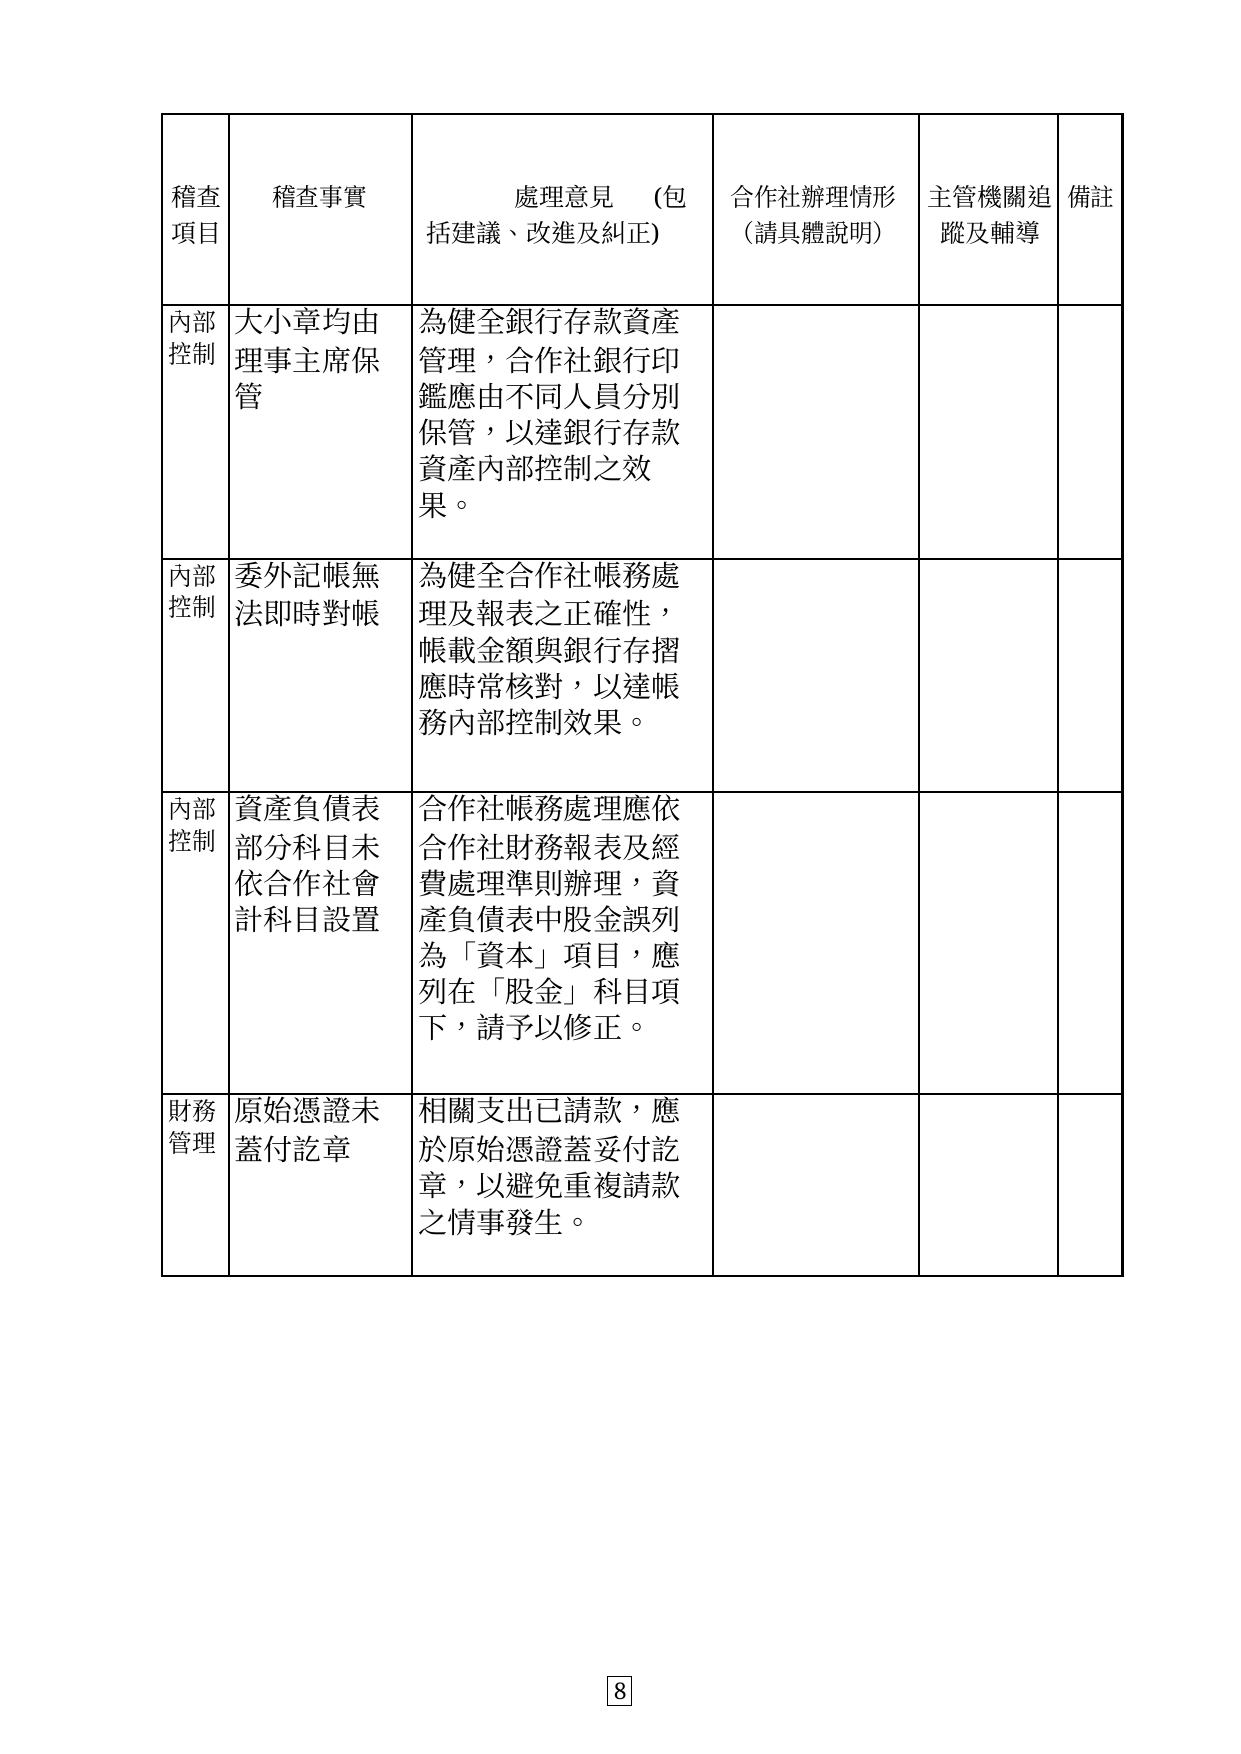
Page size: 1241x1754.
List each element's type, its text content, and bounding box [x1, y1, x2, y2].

table_cell [920, 1095, 1057, 1275]
table_cell 章，以避免重複請款 [413, 1168, 712, 1203]
table_cell [230, 1009, 411, 1093]
table_cell [920, 306, 1057, 558]
table_cell 內部 [163, 793, 228, 826]
table_cell 為健全合作社帳務處 [413, 560, 712, 593]
table_cell 果。 [413, 486, 712, 558]
table_cell [163, 1009, 228, 1093]
table_header 主管機關追蹤及輔導 [920, 115, 1057, 304]
table_cell [163, 632, 228, 668]
table_header 備註 [1059, 115, 1121, 304]
table_cell 之情事發生。 [413, 1203, 712, 1275]
table_cell [163, 668, 228, 704]
table_cell 於原始憑證蓋妥付訖 [413, 1128, 712, 1167]
table_cell [163, 379, 228, 414]
table_cell [714, 793, 918, 1093]
table_cell [230, 451, 411, 486]
table_cell 管理 [163, 1128, 228, 1167]
table_cell [163, 704, 228, 791]
table_cell [163, 1203, 228, 1275]
table_cell 內部 [163, 306, 228, 339]
table_cell [163, 901, 228, 937]
table_cell 保管，以達銀行存款 [413, 415, 712, 451]
table_cell [230, 486, 411, 558]
table_cell 帳載金額與銀行存摺 [413, 632, 712, 668]
table_header 稽查事實 [230, 115, 411, 304]
table_cell [1059, 793, 1121, 1093]
table_cell 依合作社會 [230, 865, 411, 901]
table_cell [1059, 560, 1121, 791]
table_cell [163, 415, 228, 451]
table_cell [163, 486, 228, 558]
table_cell 管 [230, 379, 411, 414]
table_cell [714, 306, 918, 558]
table_header 稽查項目 [163, 115, 228, 304]
table_cell [714, 560, 918, 791]
table_cell 資產內部控制之效 [413, 451, 712, 486]
table_cell [230, 1168, 411, 1203]
table_cell 部分科目未 [230, 826, 411, 865]
table_cell [163, 1168, 228, 1203]
table_cell [230, 632, 411, 668]
table_cell 控制 [163, 340, 228, 379]
table_cell [230, 1203, 411, 1275]
table_cell [163, 937, 228, 973]
table_cell 產負債表中股金誤列 [413, 901, 712, 937]
table_cell 合作社財務報表及經 [413, 826, 712, 865]
table_header 處理意見 (包括建議、改進及糾正) [413, 115, 712, 304]
table_cell [230, 415, 411, 451]
table_cell [230, 973, 411, 1009]
table_cell [714, 1095, 918, 1275]
table_cell 控制 [163, 826, 228, 865]
table_cell 列在「股金」科目項 [413, 973, 712, 1009]
table_cell 相關支出已請款，應 [413, 1095, 712, 1128]
table_cell 為健全銀行存款資產 [413, 306, 712, 339]
table_header 合作社辦理情形 （請具體說明） [714, 115, 918, 304]
table_cell 大小章均由 [230, 306, 411, 339]
table_cell [230, 704, 411, 791]
table_cell [163, 973, 228, 1009]
table_cell 內部 [163, 560, 228, 593]
table_cell 法即時對帳 [230, 593, 411, 632]
table_cell [920, 560, 1057, 791]
table_cell 鑑應由不同人員分別 [413, 379, 712, 414]
table_cell [163, 865, 228, 901]
table_cell 委外記帳無 [230, 560, 411, 593]
table_cell 計科目設置 [230, 901, 411, 937]
table_cell 理事主席保 [230, 340, 411, 379]
table_cell [920, 793, 1057, 1093]
table_cell [1059, 306, 1121, 558]
table_cell 管理，合作社銀行印 [413, 340, 712, 379]
table_cell [163, 451, 228, 486]
table_cell 資產負債表 [230, 793, 411, 826]
table_cell 費處理準則辦理，資 [413, 865, 712, 901]
table_cell 理及報表之正確性， [413, 593, 712, 632]
table_cell 控制 [163, 593, 228, 632]
table_cell 財務 [163, 1095, 228, 1128]
table_cell 下，請予以修正。 [413, 1009, 712, 1093]
table_cell 合作社帳務處理應依 [413, 793, 712, 826]
table_cell [230, 937, 411, 973]
table_cell [230, 668, 411, 704]
table_cell 務內部控制效果。 [413, 704, 712, 791]
table_cell 原始憑證未 [230, 1095, 411, 1128]
table_cell 蓋付訖章 [230, 1128, 411, 1167]
table_cell [1059, 1095, 1121, 1275]
table_cell 應時常核對，以達帳 [413, 668, 712, 704]
table_cell 為「資本」項目，應 [413, 937, 712, 973]
